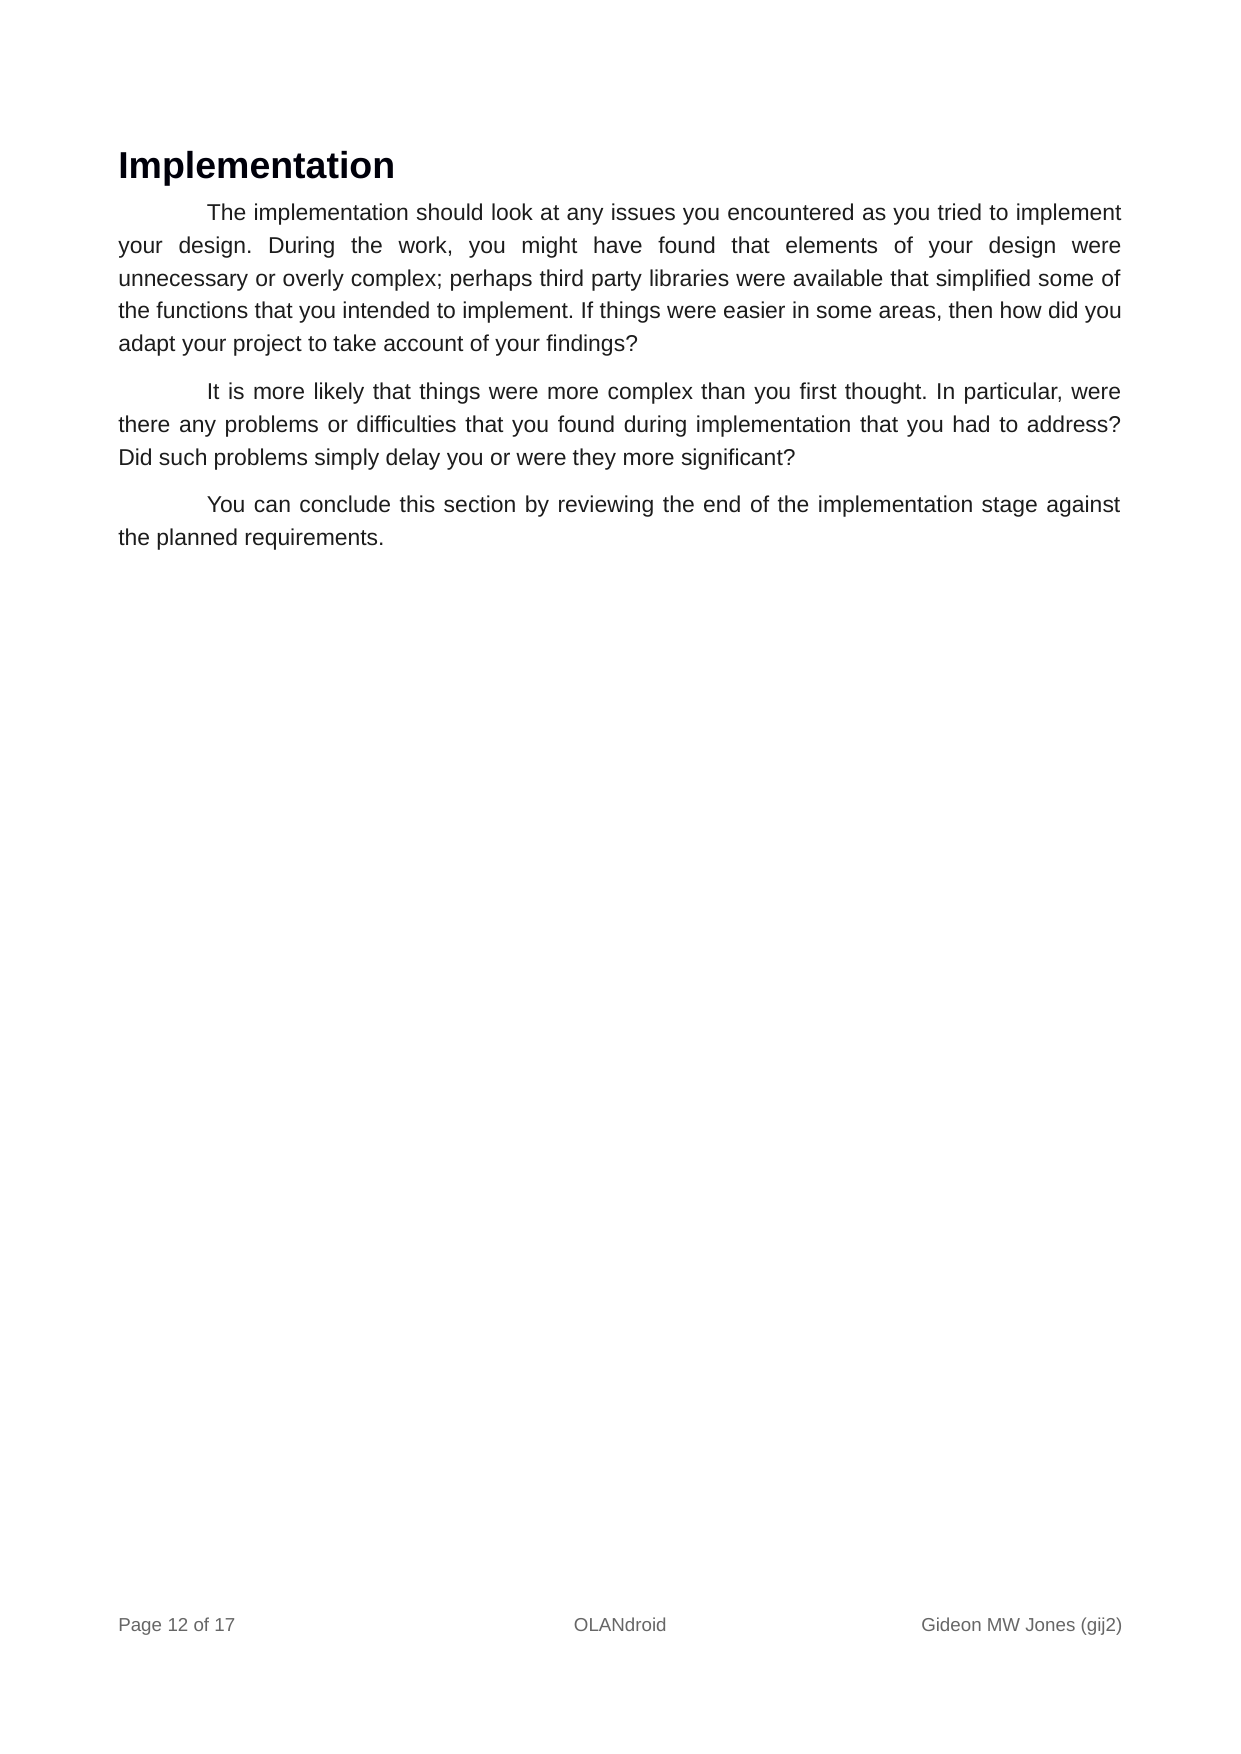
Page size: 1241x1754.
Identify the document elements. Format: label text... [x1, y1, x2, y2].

text You can conclude this section by reviewing the end of the implementation stage against the planned requirements. [118, 491, 1122, 551]
subtitle Implementation [118, 143, 1122, 186]
text It is more likely that things were more complex than you first thought. In particular, were there any problems or difficulties that you found during implementation that you had to address? Did such problems simply delay you or were they more significant? [118, 378, 1122, 470]
text The implementation should look at any issues you encountered as you tried to implement your design. During the work, you might have found that elements of your design were unnecessary or overly complex; perhaps third party libraries were available that simplified some of the functions that you intended to implement. If things were easier in some areas, then how did you adapt your project to take account of your findings? [118, 199, 1122, 357]
